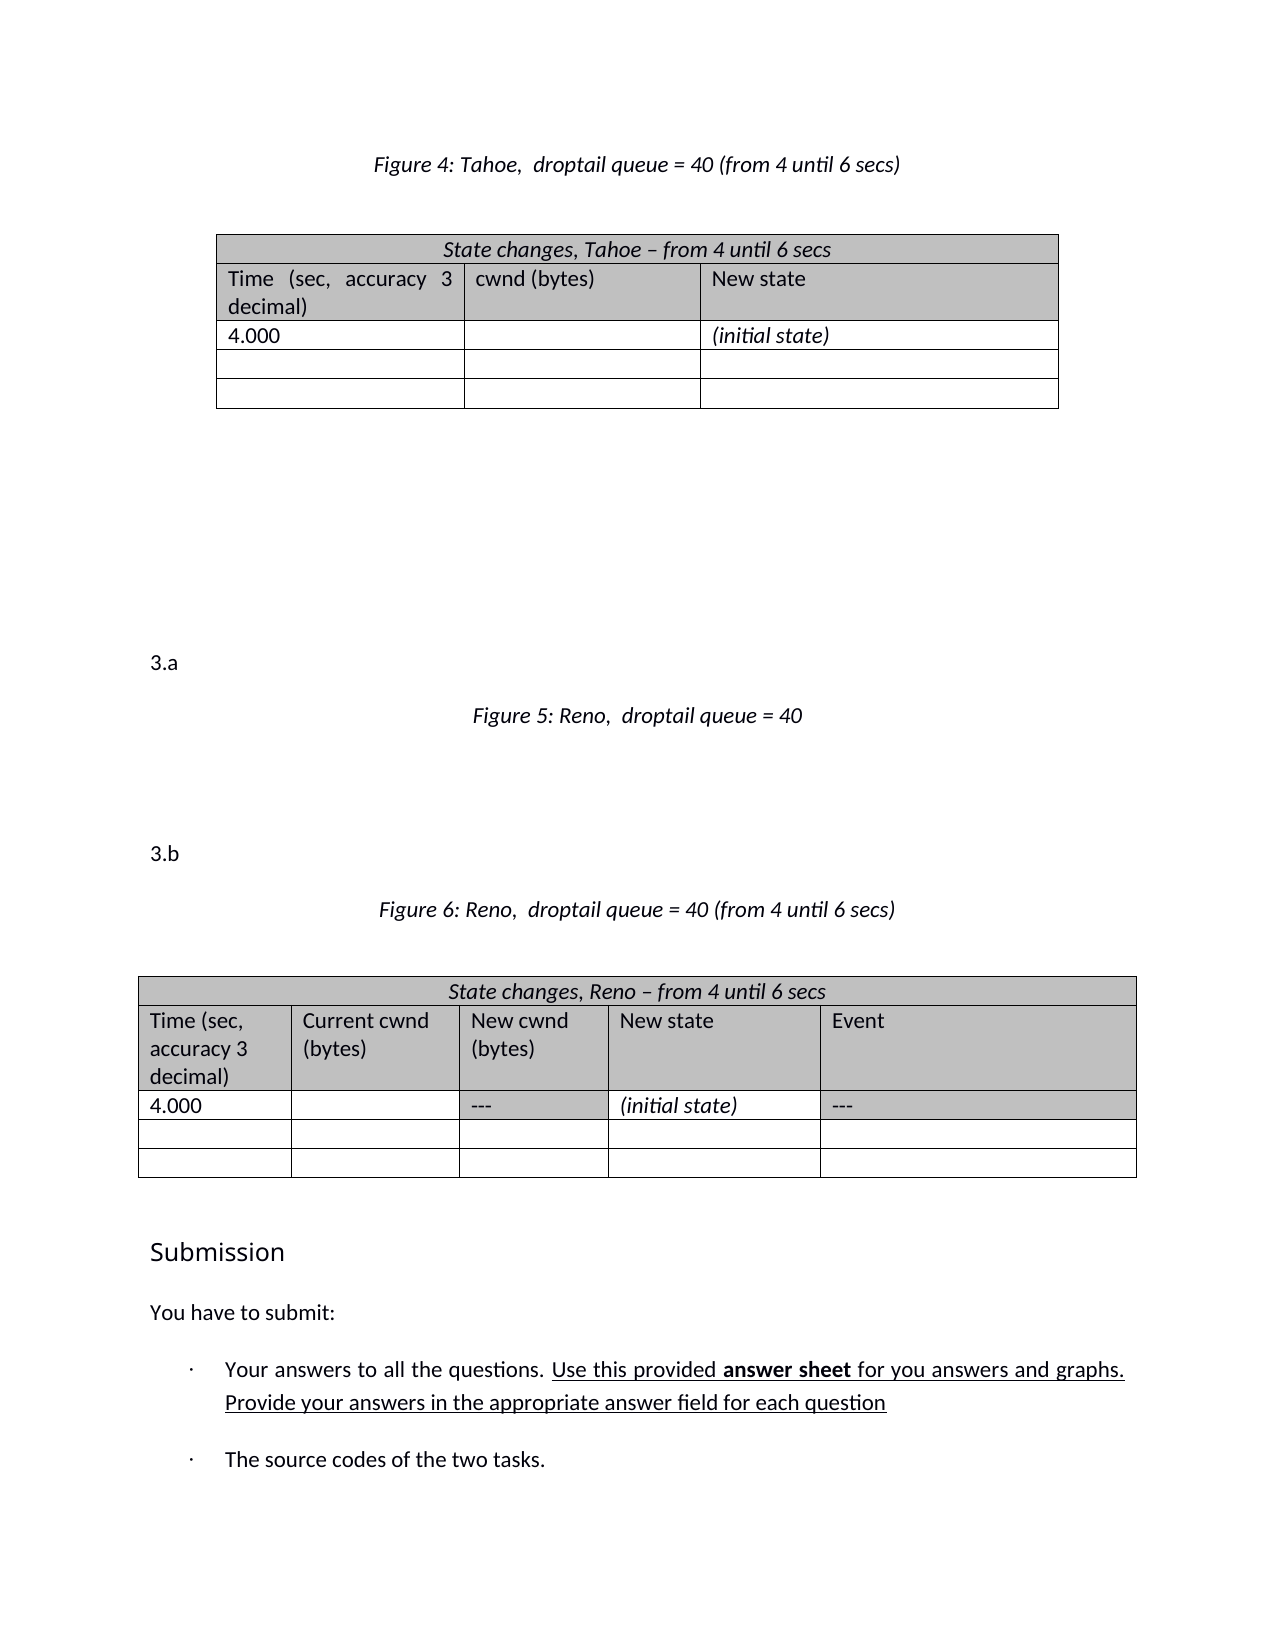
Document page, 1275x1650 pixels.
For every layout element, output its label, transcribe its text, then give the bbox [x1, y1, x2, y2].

table_cell [465, 321, 700, 349]
table_cell (initial state) [701, 321, 1058, 349]
table_cell [821, 1120, 1136, 1148]
table_cell New state [701, 264, 1058, 320]
table_cell Time (sec, accuracy 3 decimal) [139, 1006, 291, 1090]
table_cell New state [609, 1006, 820, 1090]
table_cell [217, 379, 464, 407]
table_cell [701, 379, 1058, 407]
table_cell --- [460, 1091, 608, 1119]
table_cell [821, 1149, 1136, 1177]
list The source codes of the two tasks. [187, 1445, 1125, 1473]
table_cell cwnd (bytes) [465, 264, 700, 320]
table_cell [701, 350, 1058, 378]
table_cell 4.000 [217, 321, 464, 349]
table_cell 4.000 [139, 1091, 291, 1119]
text Figure 4: Tahoe, droptail queue = 40 (from 4 until 6 secs) [150, 150, 1125, 178]
table_cell [217, 350, 464, 378]
text You have to submit: [150, 1298, 1125, 1326]
table_cell --- [821, 1091, 1136, 1119]
table_cell [465, 379, 700, 407]
table_cell [139, 1120, 291, 1148]
table_cell [292, 1149, 459, 1177]
table_cell [465, 350, 700, 378]
list Figure 5: Reno, droptail queue = 40 [150, 702, 1125, 729]
table_cell [292, 1120, 459, 1148]
table_cell [460, 1120, 608, 1148]
table_cell [292, 1091, 459, 1119]
table_cell [609, 1120, 820, 1148]
table_header State changes, Tahoe – from 4 until 6 secs [217, 235, 1058, 263]
list Your answers to all the questions. Use this provided answer sheet for you answers and graphs. Provide your answers in the appropriate answer field for each question [187, 1356, 1125, 1416]
table_cell Event [821, 1006, 1136, 1090]
table_cell New cwnd (bytes) [460, 1006, 608, 1090]
table_header State changes, Reno – from 4 until 6 secs [139, 977, 1136, 1005]
table_cell Time (sec, accuracy 3 decimal) [217, 264, 464, 320]
text 3.b [150, 839, 1125, 867]
table_cell [609, 1149, 820, 1177]
table_cell [139, 1149, 291, 1177]
table_cell (initial state) [609, 1091, 820, 1119]
list 3.a [150, 648, 1125, 677]
subtitle Submission [150, 1234, 1125, 1268]
table_cell Current cwnd (bytes) [292, 1006, 459, 1090]
table_cell [460, 1149, 608, 1177]
list Figure 6: Reno, droptail queue = 40 (from 4 until 6 secs) [150, 895, 1125, 923]
